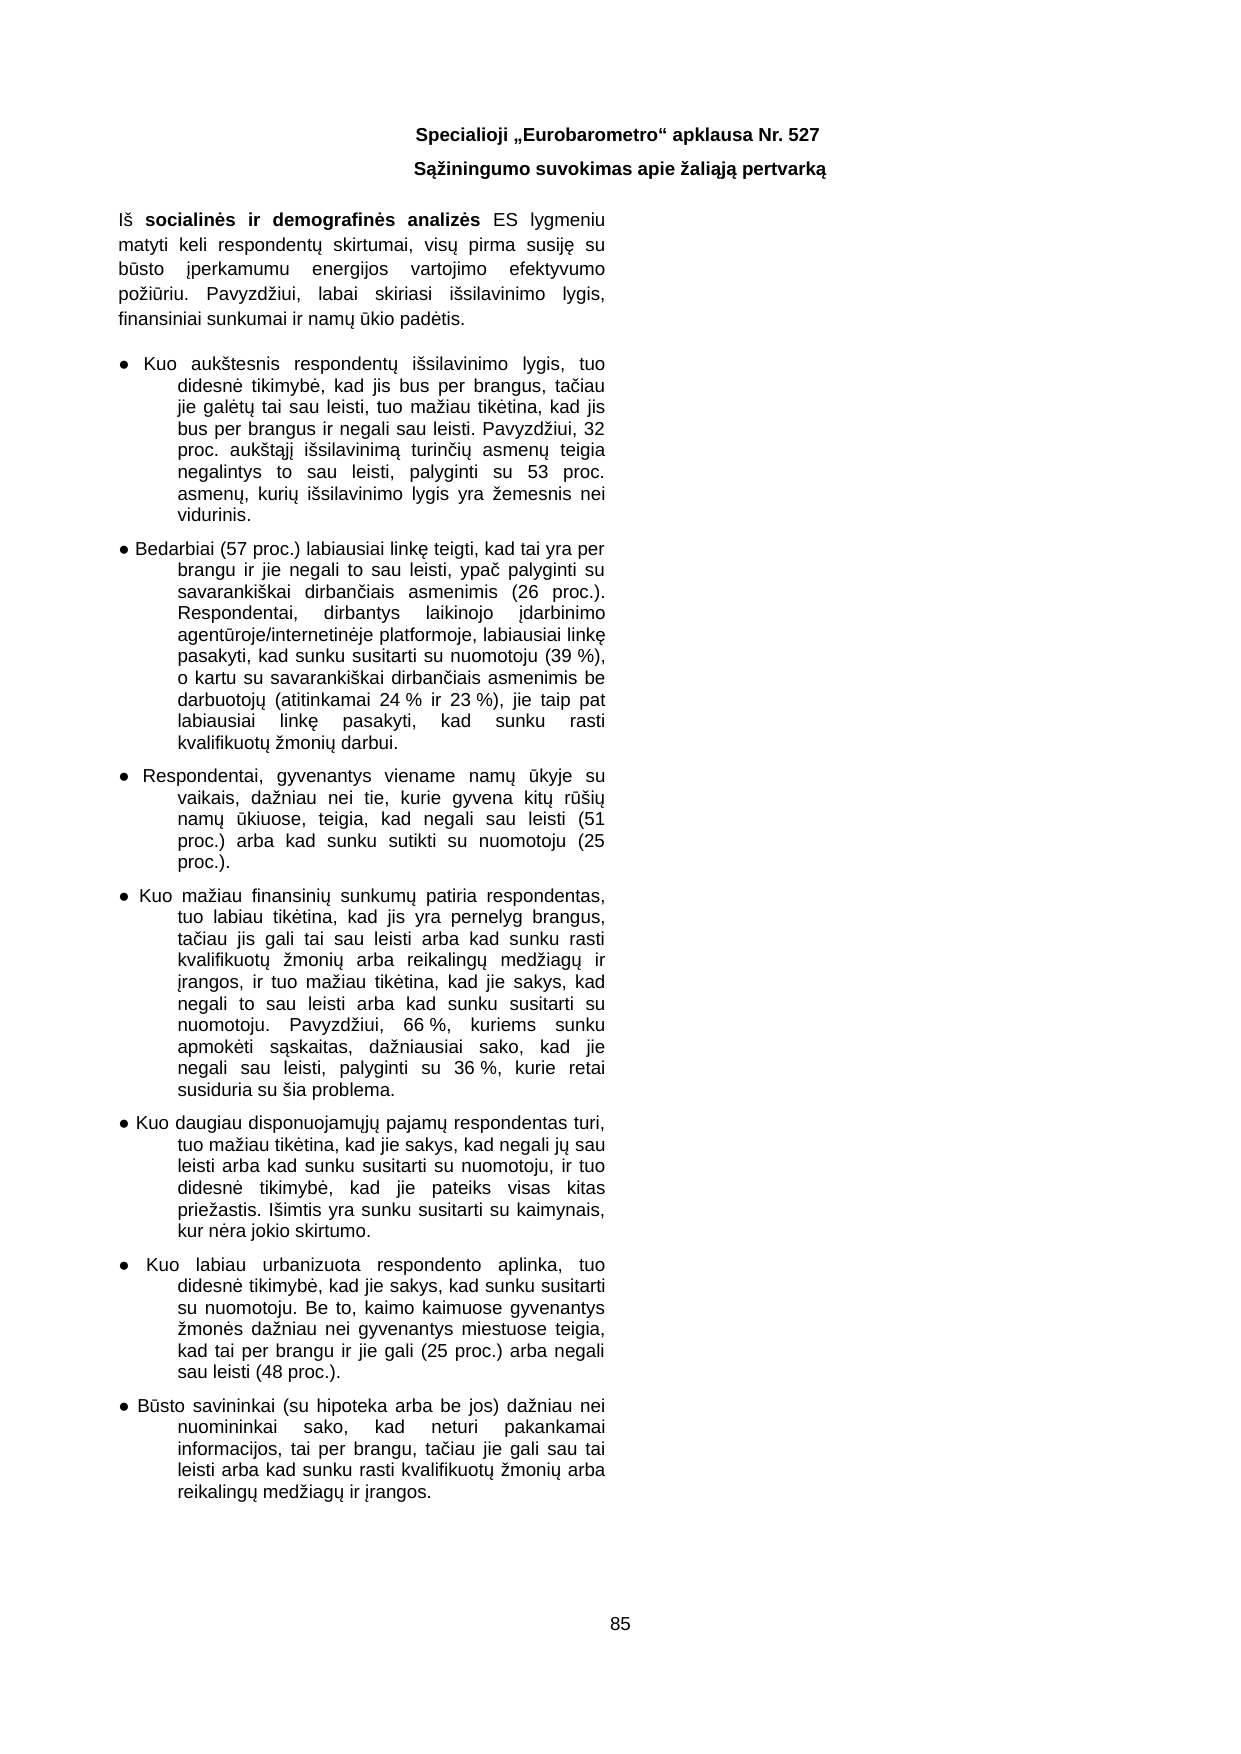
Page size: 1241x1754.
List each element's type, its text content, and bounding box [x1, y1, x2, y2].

text ● Respondentai, gyvenantys viename namų ūkyje su vaikais, dažniau nei tie, kurie gyvena kitų rūšių namų ūkiuose, teigia, kad negali sau leisti (51 proc.) arba kad sunku sutikti su nuomotoju (25 proc.). [118, 765, 605, 873]
text ● Bedarbiai (57 proc.) labiausiai linkę teigti, kad tai yra per brangu ir jie negali to sau leisti, ypač palyginti su savarankiškai dirbančiais asmenimis (26 proc.). Respondentai, dirbantys laikinojo įdarbinimo agentūroje/internetinėje platformoje, labiausiai linkę pasakyti, kad sunku susitarti su nuomotoju (39 %), o kartu su savarankiškai dirbančiais asmenimis be darbuotojų (atitinkamai 24 % ir 23 %), jie taip pat labiausiai linkę pasakyti, kad sunku rasti kvalifikuotų žmonių darbui. [118, 537, 605, 753]
text ● Kuo daugiau disponuojamųjų pajamų respondentas turi, tuo mažiau tikėtina, kad jie sakys, kad negali jų sau leisti arba kad sunku susitarti su nuomotoju, ir tuo didesnė tikimybė, kad jie pateiks visas kitas priežastis. Išimtis yra sunku susitarti su kaimynais, kur nėra jokio skirtumo. [118, 1112, 605, 1241]
text Iš socialinės ir demografinės analizės ES lygmeniu matyti keli respondentų skirtumai, visų pirma susiję su būsto įperkamumu energijos vartojimo efektyvumo požiūriu. Pavyzdžiui, labai skiriasi išsilavinimo lygis, finansiniai sunkumai ir namų ūkio padėtis. [118, 208, 605, 329]
text ● Kuo aukštesnis respondentų išsilavinimo lygis, tuo didesnė tikimybė, kad jis bus per brangus, tačiau jie galėtų tai sau leisti, tuo mažiau tikėtina, kad jis bus per brangus ir negali sau leisti. Pavyzdžiui, 32 proc. aukštąjį išsilavinimą turinčių asmenų teigia negalintys to sau leisti, palyginti su 53 proc. asmenų, kurių išsilavinimo lygis yra žemesnis nei vidurinis. [118, 353, 605, 526]
text ● Kuo labiau urbanizuota respondento aplinka, tuo didesnė tikimybė, kad jie sakys, kad sunku susitarti su nuomotoju. Be to, kaimo kaimuose gyvenantys žmonės dažniau nei gyvenantys miestuose teigia, kad tai per brangu ir jie gali (25 proc.) arba negali sau leisti (48 proc.). [118, 1253, 605, 1383]
text ● Kuo mažiau finansinių sunkumų patiria respondentas, tuo labiau tikėtina, kad jis yra pernelyg brangus, tačiau jis gali tai sau leisti arba kad sunku rasti kvalifikuotų žmonių arba reikalingų medžiagų ir įrangos, ir tuo mažiau tikėtina, kad jie sakys, kad negali to sau leisti arba kad sunku susitarti su nuomotoju. Pavyzdžiui, 66 %, kuriems sunku apmokėti sąskaitas, dažniausiai sako, kad jie negali sau leisti, palyginti su 36 %, kurie retai susiduria su šia problema. [118, 884, 605, 1100]
text ● Būsto savininkai (su hipoteka arba be jos) dažniau nei nuomininkai sako, kad neturi pakankamai informacijos, tai per brangu, tačiau jie gali sau tai leisti arba kad sunku rasti kvalifikuotų žmonių arba reikalingų medžiagų ir įrangos. [118, 1394, 605, 1502]
